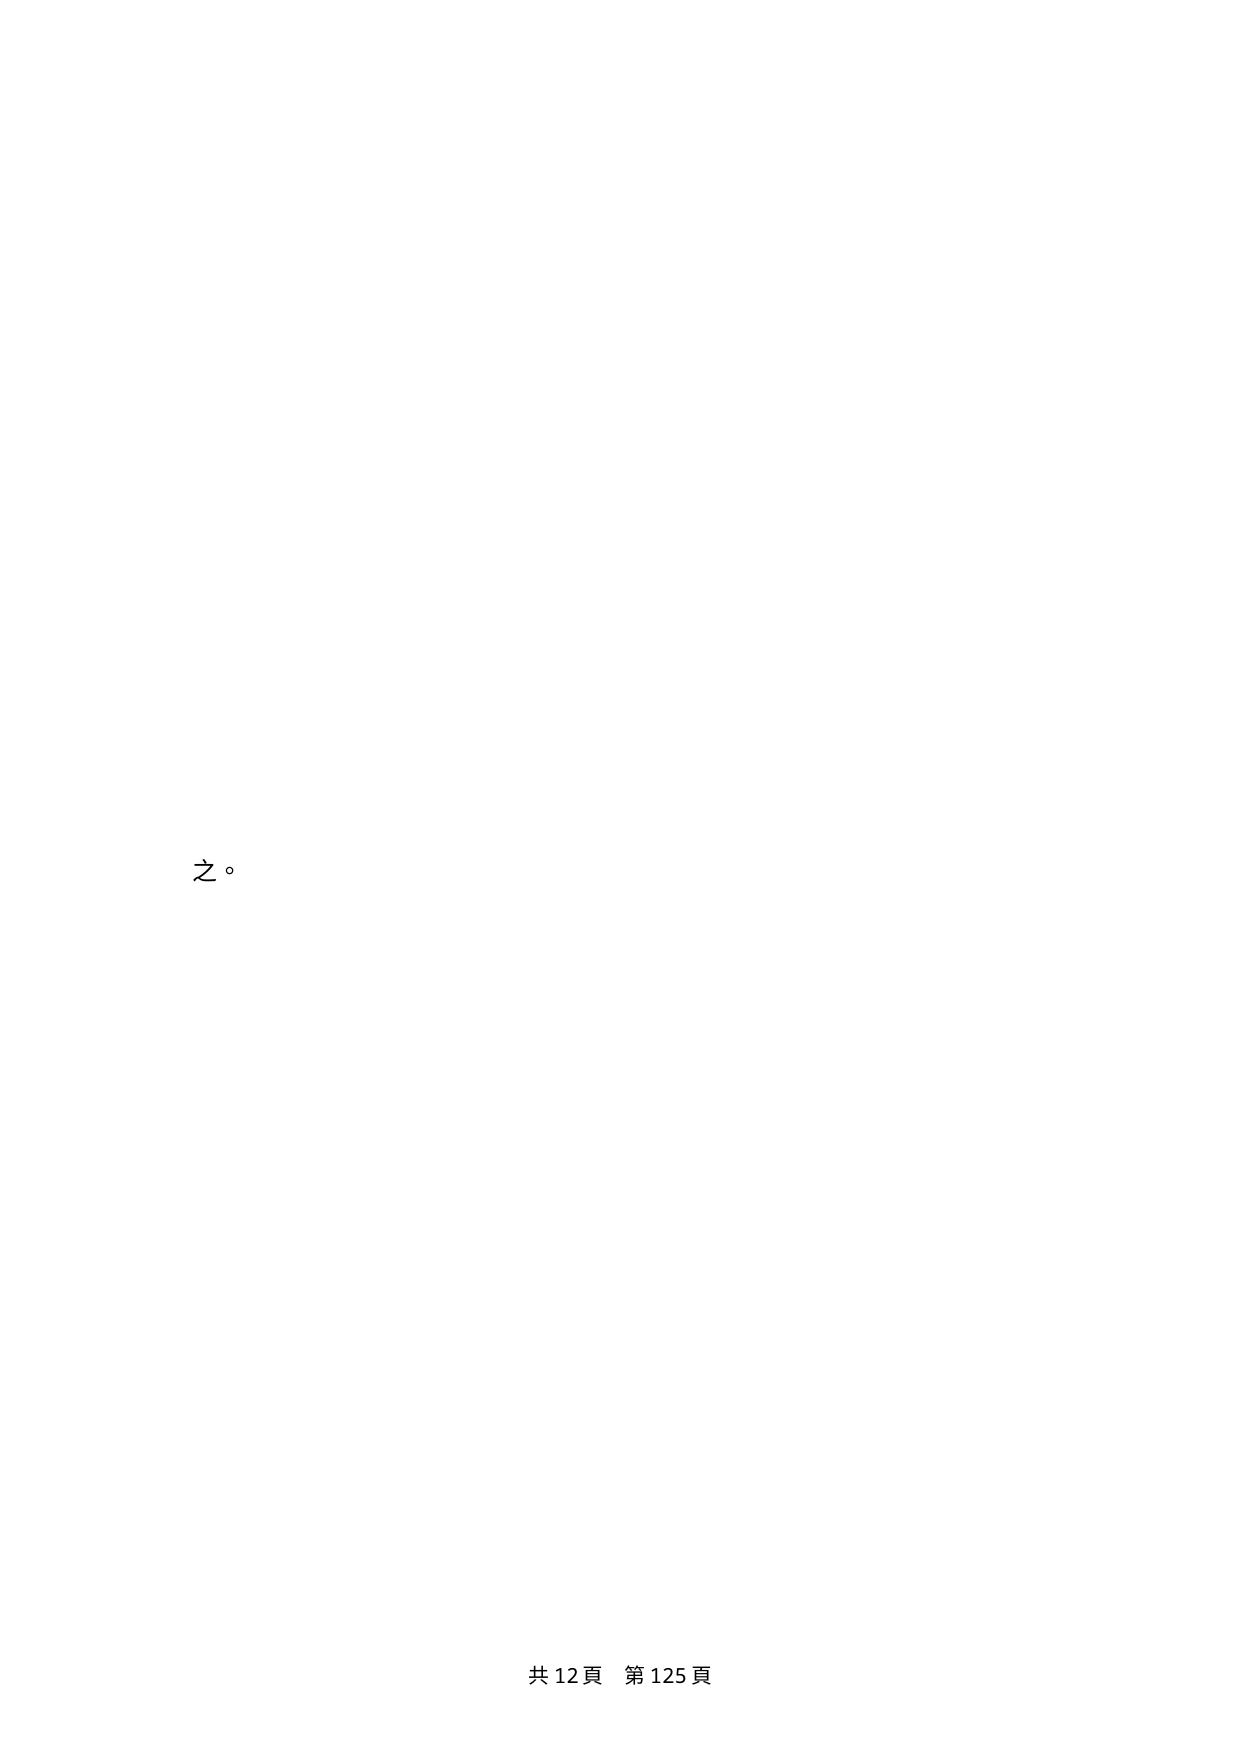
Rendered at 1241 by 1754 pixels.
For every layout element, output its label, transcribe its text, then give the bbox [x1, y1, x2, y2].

text 之。 [118, 828, 1122, 891]
